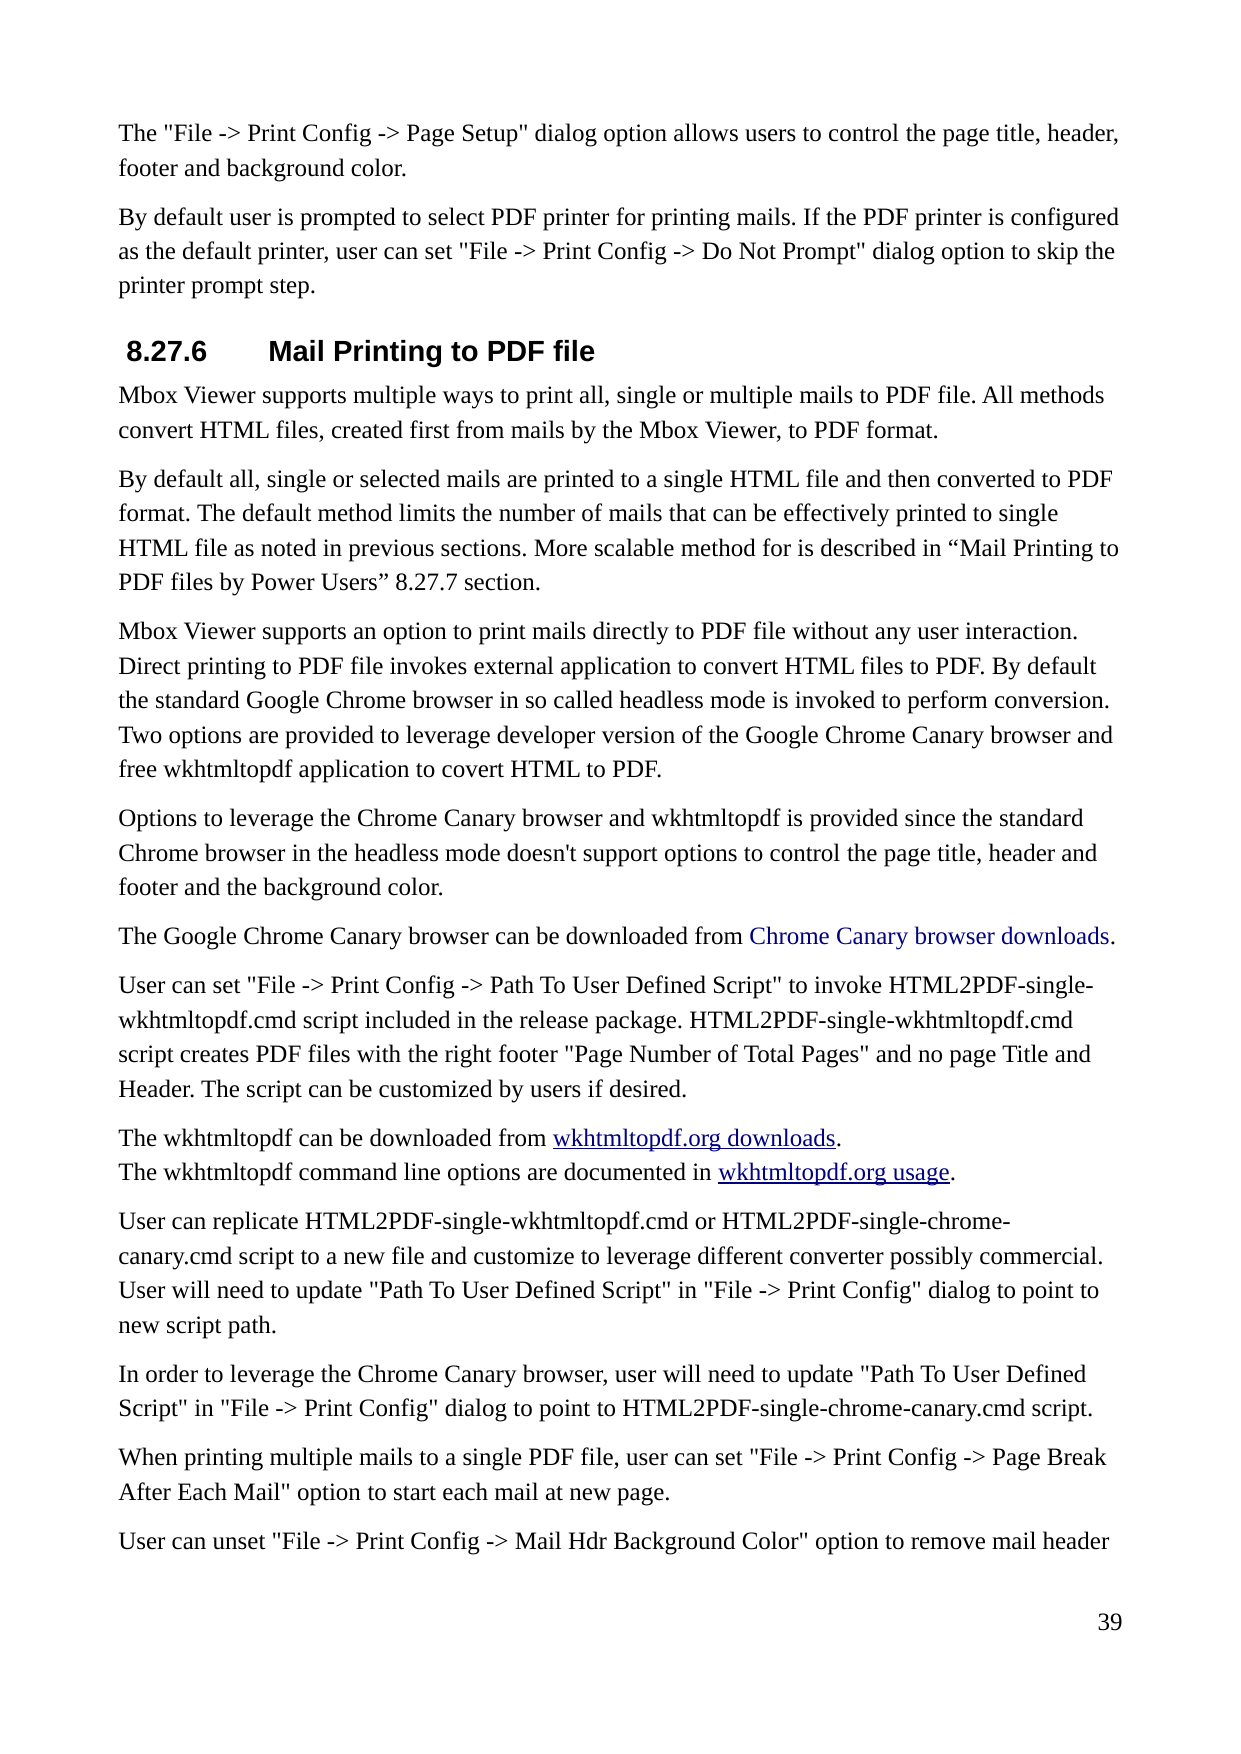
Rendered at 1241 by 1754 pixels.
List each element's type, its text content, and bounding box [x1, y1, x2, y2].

text User can unset "File -> Print Config -> Mail Hdr Background Color" option to remove mail header [118, 1526, 1122, 1555]
text The wkhtmltopdf can be downloaded from wkhtmltopdf.org downloads. The wkhtmltopdf command line options are documented in wkhtmltopdf.org usage. [118, 1123, 1122, 1186]
text Options to leverage the Chrome Canary browser and wkhtmltopdf is provided since the standard Chrome browser in the headless mode doesn't support options to control the page title, header and footer and the background color. [118, 803, 1122, 901]
text When printing multiple mails to a single PDF file, user can set "File -> Print Config -> Page Break After Each Mail" option to start each mail at new page. [118, 1442, 1122, 1506]
text Mbox Viewer supports multiple ways to print all, single or multiple mails to PDF file. All methods convert HTML files, created first from mails by the Mbox Viewer, to PDF format. [118, 380, 1122, 443]
text The "File -> Print Config -> Page Setup" dialog option allows users to control the page title, header, footer and background color. [118, 118, 1122, 181]
text The Google Chrome Canary browser can be downloaded from Chrome Canary browser downloads. [118, 921, 1122, 950]
subtitle Mail Printing to PDF file [118, 334, 1122, 368]
text In order to leverage the Chrome Canary browser, user will need to update "Path To User Defined Script" in "File -> Print Config" dialog to point to HTML2PDF-single-chrome-canary.cmd script. [118, 1359, 1122, 1422]
text By default all, single or selected mails are printed to a single HTML file and then converted to PDF format. The default method limits the number of mails that can be effectively printed to single HTML file as noted in previous sections. More scalable method for is described in “Mail Printing to PDF files by Power Users” 8.27.7 section. [118, 464, 1122, 596]
text User can replicate HTML2PDF-single-wkhtmltopdf.cmd or HTML2PDF-single-chrome-canary.cmd script to a new file and customize to leverage different converter possibly commercial. User will need to update "Path To User Defined Script" in "File -> Print Config" dialog to point to new script path. [118, 1206, 1122, 1339]
text By default user is prompted to select PDF printer for printing mails. If the PDF printer is configured as the default printer, user can set "File -> Print Config -> Do Not Prompt" dialog option to skip the printer prompt step. [118, 202, 1122, 299]
text Mbox Viewer supports an option to print mails directly to PDF file without any user interaction. Direct printing to PDF file invokes external application to convert HTML files to PDF. By default the standard Google Chrome browser in so called headless mode is invoked to perform conversion. Two options are provided to leverage developer version of the Google Chrome Canary browser and free wkhtmltopdf application to covert HTML to PDF. [118, 616, 1122, 783]
text User can set "File -> Print Config -> Path To User Defined Script" to invoke HTML2PDF-single-wkhtmltopdf.cmd script included in the release package. HTML2PDF-single-wkhtmltopdf.cmd script creates PDF files with the right footer "Page Number of Total Pages" and no page Title and Header. The script can be customized by users if desired. [118, 970, 1122, 1103]
